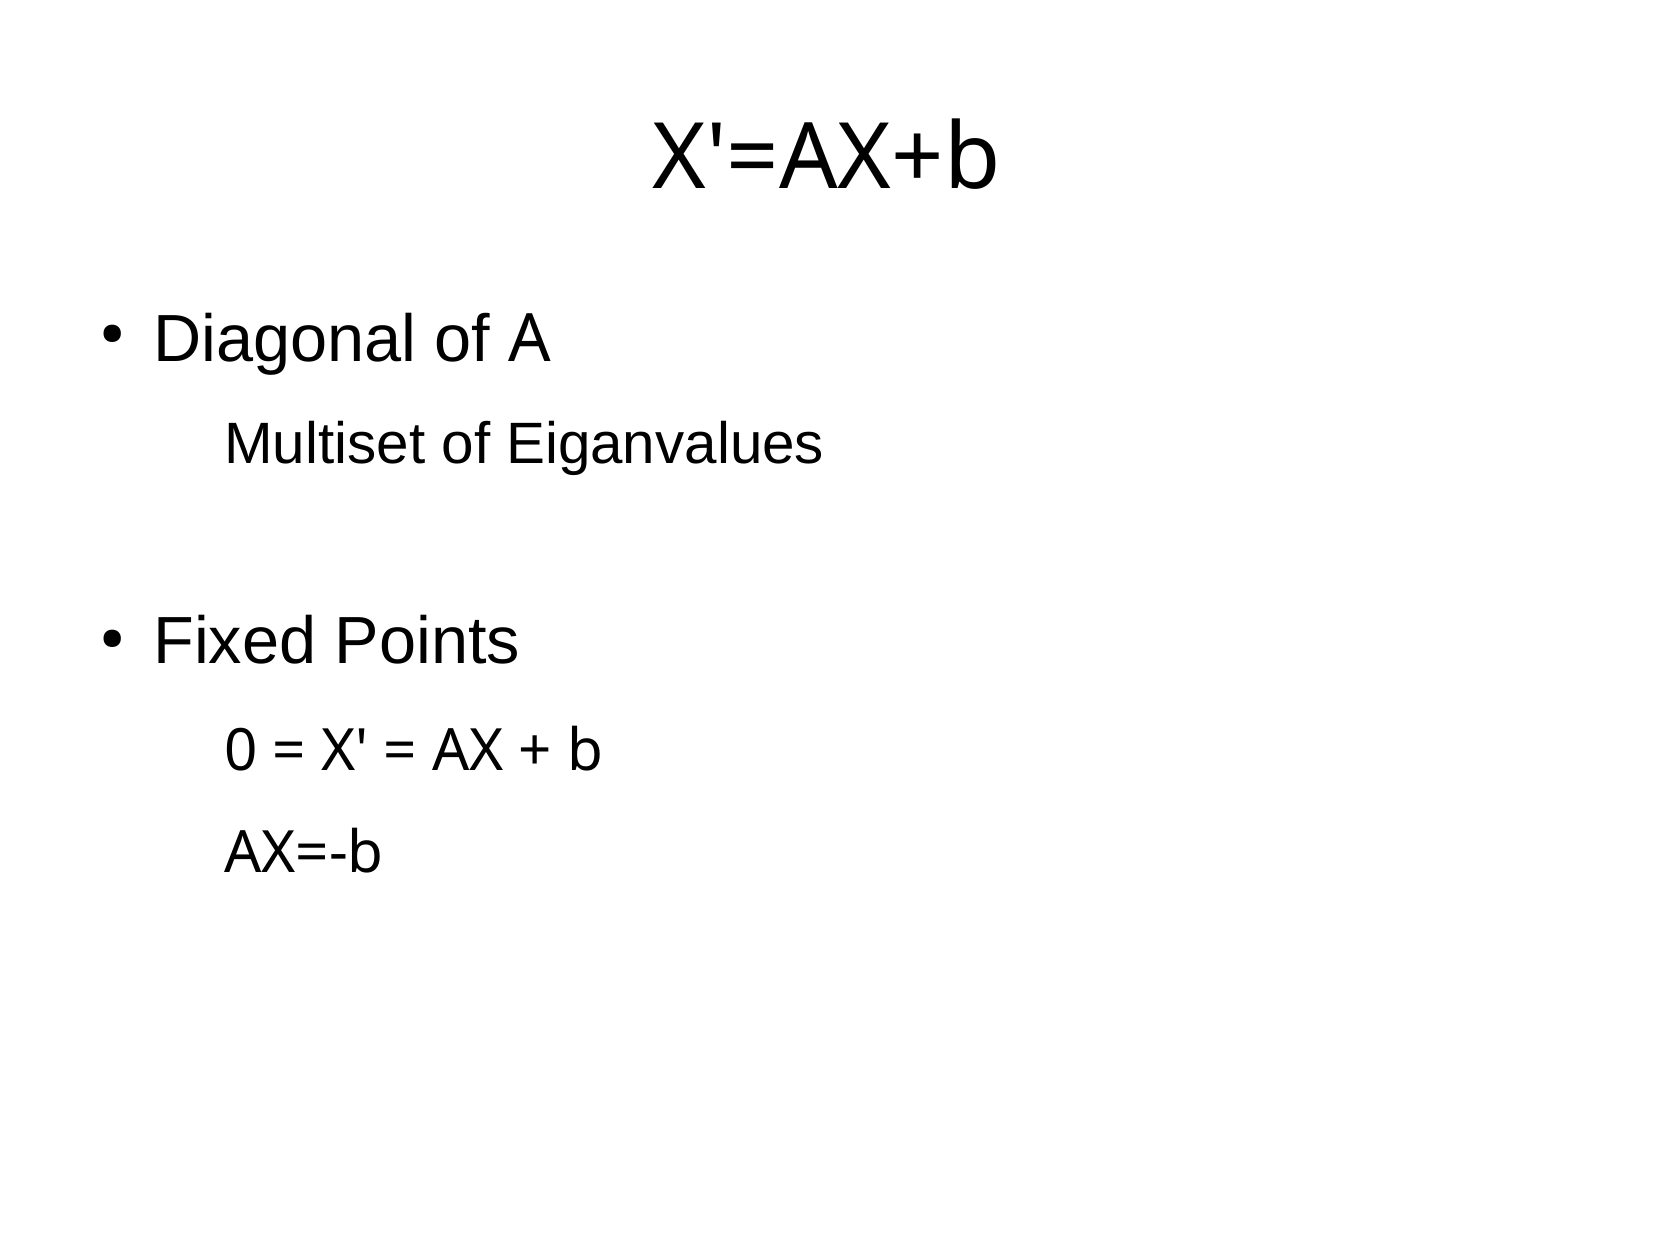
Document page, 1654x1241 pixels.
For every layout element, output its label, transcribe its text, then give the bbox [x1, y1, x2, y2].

title X'=AX+b [82, 49, 1571, 257]
list Diagonal of A Multiset of Eiganvalues Fixed Points 0 = X' = AX + b AX=-b [82, 290, 1538, 1010]
